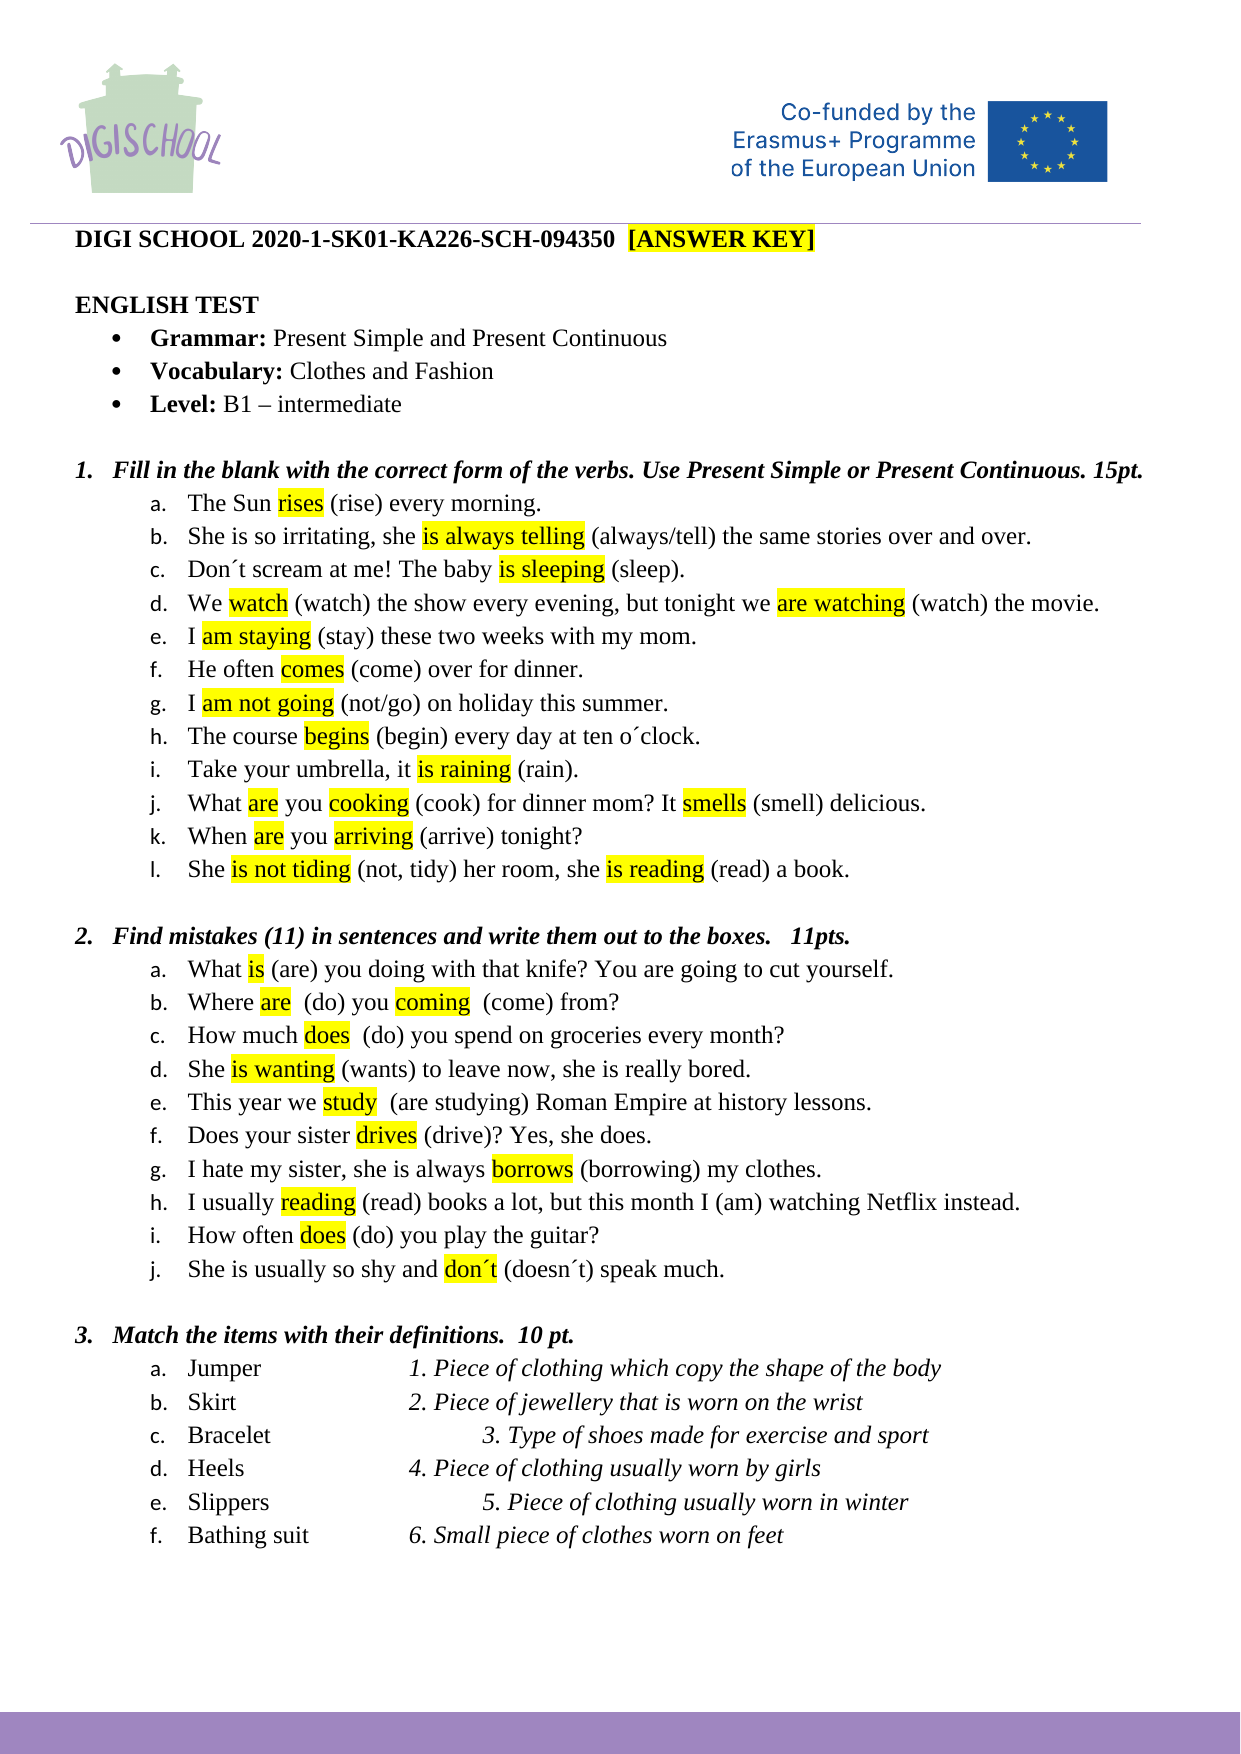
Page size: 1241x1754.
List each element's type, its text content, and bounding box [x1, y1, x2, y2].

list I hate my sister, she is always borrows (borrowing) my clothes. [150, 1154, 1165, 1183]
list What are you cooking (cook) for dinner mom? It smells (smell) delicious. [150, 788, 1165, 817]
list Take your umbrella, it is raining (rain). [150, 754, 1165, 784]
list She is wanting (wants) to leave now, she is really bored. [150, 1054, 1165, 1083]
list Grammar: Present Simple and Present Continuous [112, 323, 1165, 352]
list I usually reading (read) books a lot, but this month I (am) watching Netflix instead. [150, 1187, 1165, 1216]
list She is so irritating, she is always telling (always/tell) the same stories over and over. [150, 521, 1165, 550]
list Level: B1 – intermediate [112, 389, 1165, 418]
list She is usually so shy and don´t (doesn´t) speak much. [150, 1254, 1165, 1283]
list The course begins (begin) every day at ten o´clock. [150, 721, 1165, 750]
list I am staying (stay) these two weeks with my mom. [150, 621, 1165, 650]
list Slippers 5. Piece of clothing usually worn in winter [150, 1487, 1165, 1516]
list Skirt 2. Piece of jewellery that is worn on the wrist [150, 1387, 1165, 1416]
list Jumper 1. Piece of clothing which copy the shape of the body [150, 1353, 1165, 1382]
list Match the items with their definitions. 10 pt. [75, 1320, 1165, 1349]
list When are you arriving (arrive) tonight? [150, 821, 1165, 850]
list Does your sister drives (drive)? Yes, she does. [150, 1121, 1165, 1150]
list Bracelet 3. Type of shoes made for exercise and sport [150, 1420, 1165, 1449]
list Fill in the blank with the correct form of the verbs. Use Present Simple or Present Continuous. 15pt. [75, 455, 1165, 484]
list Heels 4. Piece of clothing usually worn by girls [150, 1453, 1165, 1482]
list Don´t scream at me! The baby is sleeping (sleep). [150, 554, 1165, 584]
list The Sun rises (rise) every morning. [150, 488, 1165, 517]
text DIGI SCHOOL 2020-1-SK01-KA226-SCH-094350 [ANSWER KEY] [75, 130, 1165, 252]
list How often does (do) you play the guitar? [150, 1221, 1165, 1250]
list She is not tiding (not, tidy) her room, she is reading (read) a book. [150, 854, 1165, 884]
list He often comes (come) over for dinner. [150, 654, 1165, 684]
list Find mistakes (11) in sentences and write them out to the boxes. 11pts. [75, 921, 1165, 950]
list Bathing suit 6. Small piece of clothes worn on feet [150, 1520, 1165, 1549]
list This year we study (are studying) Roman Empire at history lessons. [150, 1087, 1165, 1116]
list Where are (do) you coming (come) from? [150, 987, 1165, 1016]
list What is (are) you doing with that knife? You are going to cut yourself. [150, 954, 1165, 983]
list How much does (do) you spend on groceries every month? [150, 1021, 1165, 1050]
list We watch (watch) the show every evening, but tonight we are watching (watch) the movie. [150, 588, 1165, 617]
text ENGLISH TEST [75, 290, 1165, 318]
list Vocabulary: Clothes and Fashion [112, 356, 1165, 384]
list I am not going (not/go) on holiday this summer. [150, 688, 1165, 717]
